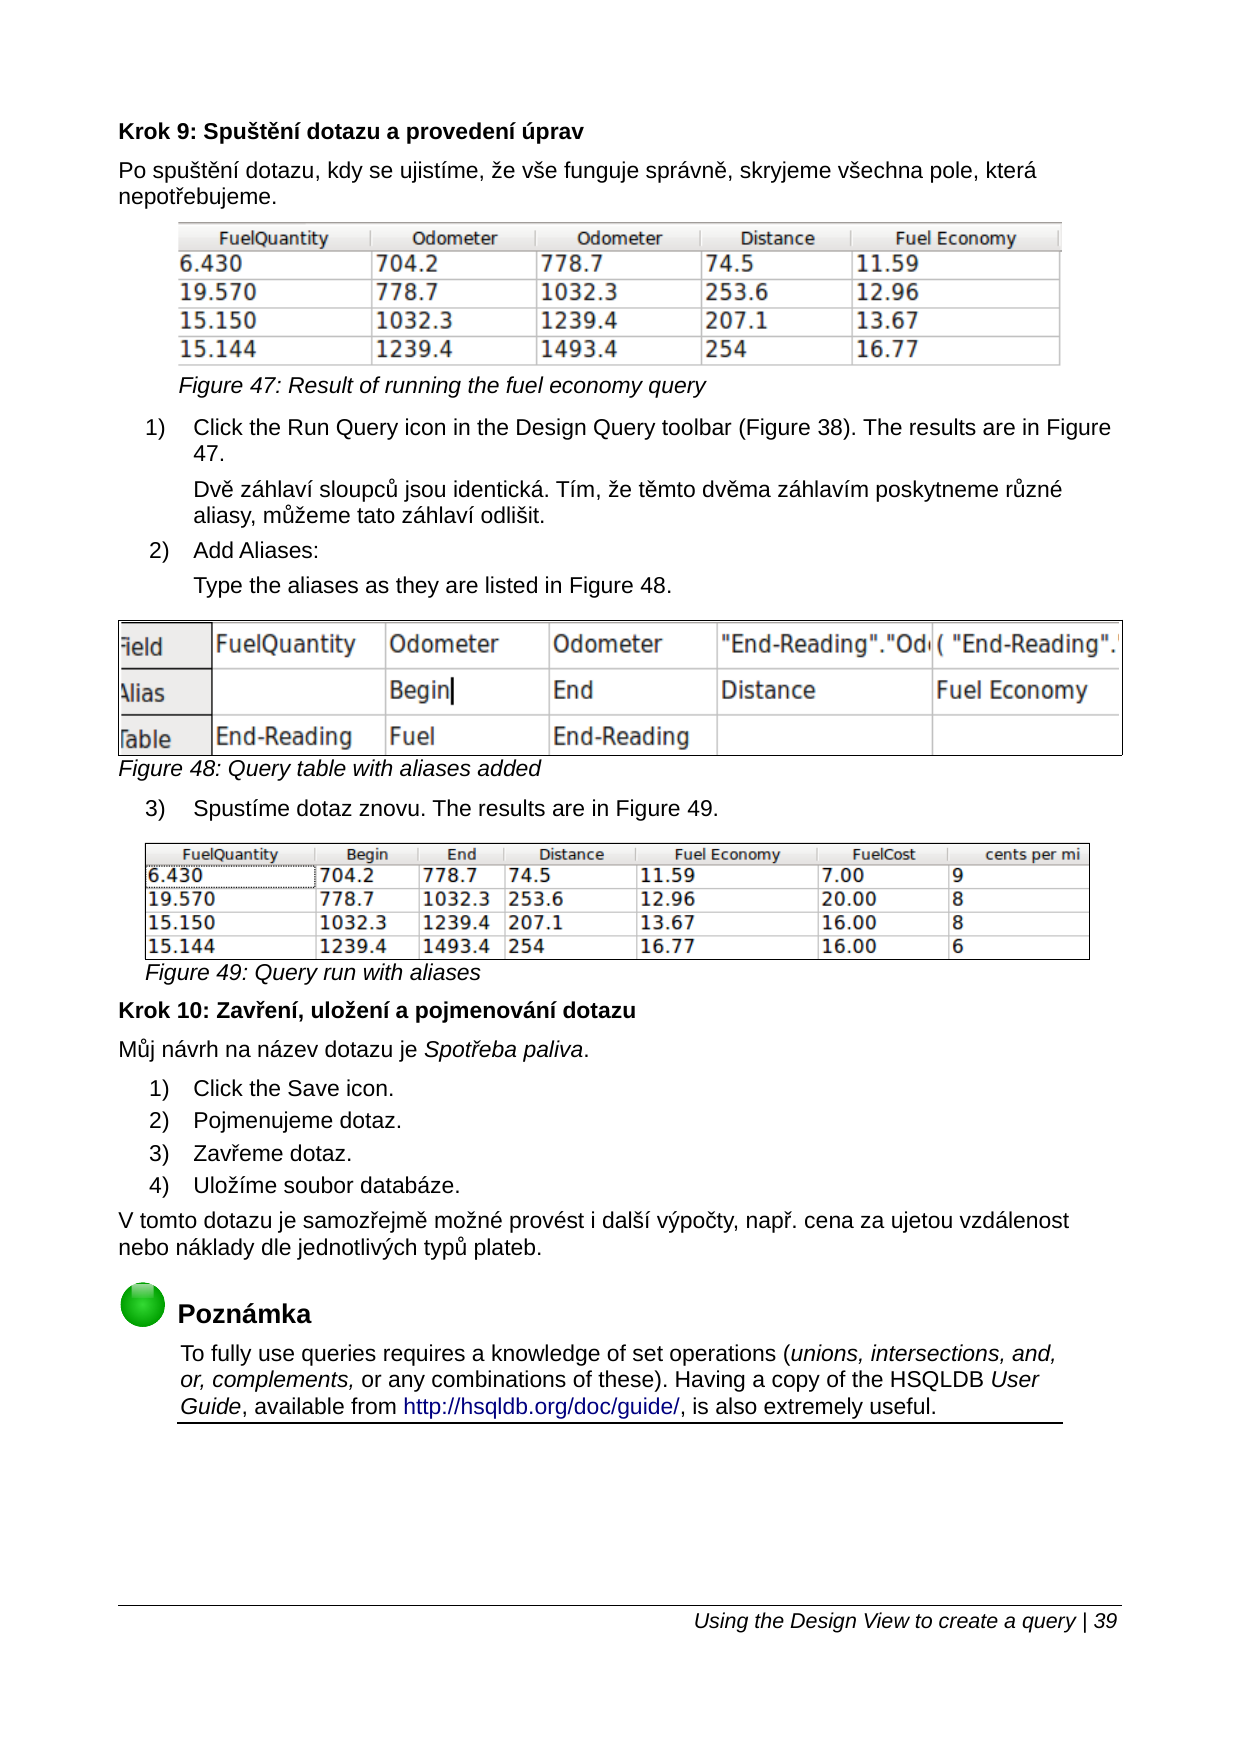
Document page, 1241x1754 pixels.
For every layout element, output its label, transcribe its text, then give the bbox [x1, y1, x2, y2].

text Krok 9: Spuštění dotazu a provedení úprav [118, 118, 1122, 144]
text Figure 47: Result of running the fuel economy query [178, 373, 1062, 398]
list Zavřeme dotaz. [169, 1140, 1122, 1166]
list Pojmenujeme dotaz. [169, 1107, 1122, 1134]
list Click the Save icon. [169, 1075, 1122, 1101]
text Krok 10: Zavření, uložení a pojmenování dotazu [118, 997, 1122, 1023]
text Po spuštění dotazu, kdy se ujistíme, že vše funguje správně, skryjeme všechna pole, která nepotřebujeme. [118, 157, 1122, 210]
list Type the aliases as they are listed in Figure 48. [193, 572, 1122, 599]
text Figure 48: Query table with aliases added [118, 756, 1122, 782]
text Figure 49: Query run with aliases [145, 959, 1096, 985]
picture [146, 844, 1089, 959]
text To fully use queries requires a knowledge of set operations (unions, intersections, and, or, complements, or any combinations of these). Having a copy of the HSQLDB User Guide, available from http://hsqldb.org/doc/guide/, is also extremely useful. [177, 1337, 1063, 1422]
list Click the Run Query icon in the Design Query toolbar (Figure 38). The results are in Figure 47. [165, 414, 1122, 467]
subtitle Poznámka [118, 1280, 1122, 1329]
list Uložíme soubor databáze. [169, 1172, 1122, 1198]
list Add Aliases: [169, 537, 1122, 563]
list Můj návrh na název dotazu je Spotřeba paliva. [118, 1036, 1122, 1062]
picture [178, 222, 1062, 373]
list Spustíme dotaz znovu. The results are in Figure 49. [165, 795, 1122, 822]
list Dvě záhlaví sloupců jsou identická. Tím, že těmto dvěma záhlavím poskytneme různé aliasy, můžeme tato záhlaví odlišit. [193, 476, 1122, 528]
text V tomto dotazu je samozřejmě možné provést i další výpočty, např. cena za ujetou vzdálenost nebo náklady dle jednotlivých typů plateb. [118, 1207, 1122, 1260]
picture [121, 622, 1119, 755]
